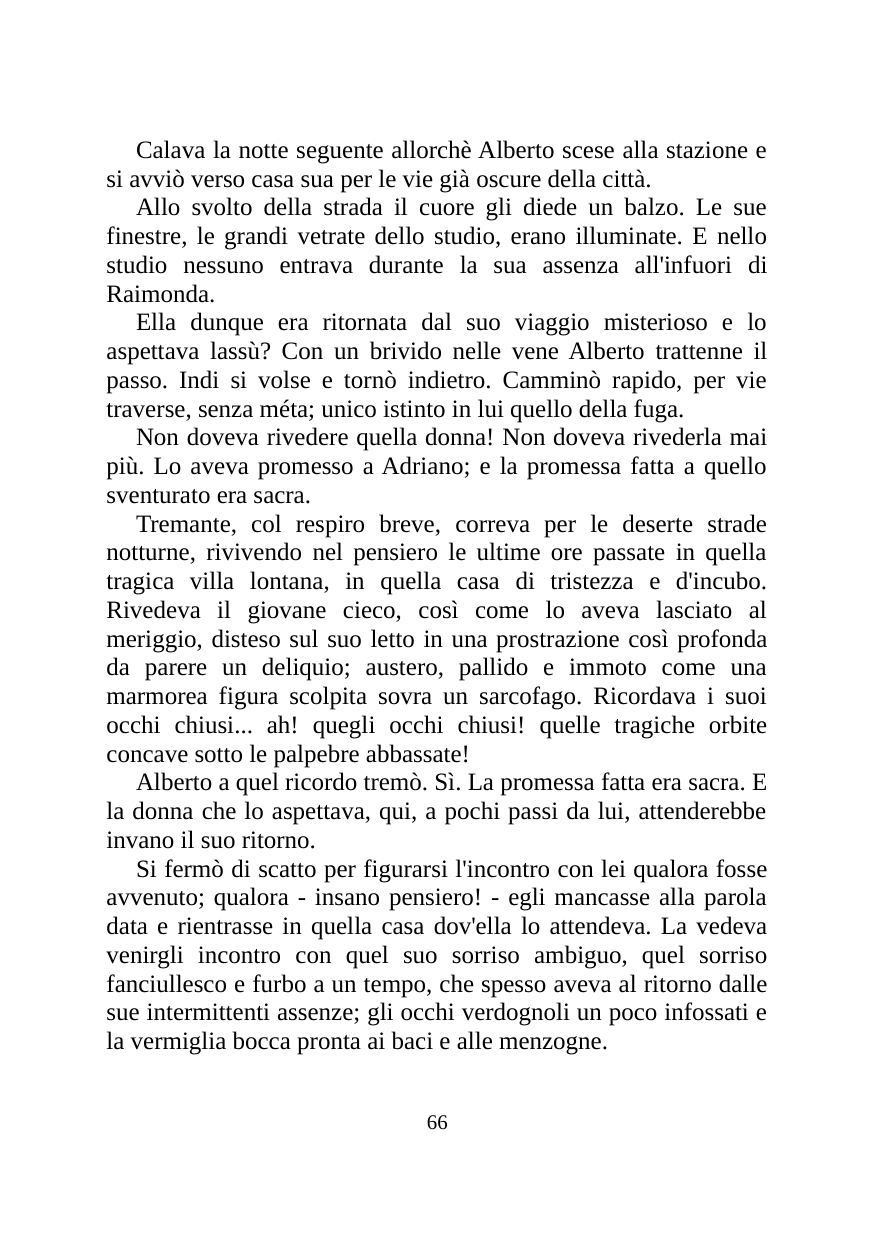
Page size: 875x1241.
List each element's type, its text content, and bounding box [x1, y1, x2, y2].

text Tremante, col respiro breve, correva per le deserte strade notturne, rivivendo nel pensiero le ultime ore passate in quella tragica villa lontana, in quella casa di tristezza e d'incubo. Rivedeva il giovane cieco, così come lo aveva lasciato al meriggio, disteso sul suo letto in una prostrazione così profonda da parere un deliquio; austero, pallido e immoto come una marmorea figura scolpita sovra un sarcofago. Ricordava i suoi occhi chiusi... ah! quegli occhi chiusi! quelle tragiche orbite concave sotto le palpebre abbassate! [106, 509, 768, 767]
text Allo svolto della strada il cuore gli diede un balzo. Le sue finestre, le grandi vetrate dello studio, erano illuminate. E nello studio nessuno entrava durante la sua assenza all'infuori di Raimonda. [106, 192, 768, 307]
text Alberto a quel ricordo tremò. Sì. La promessa fatta era sacra. E la donna che lo aspettava, qui, a pochi passi da lui, attenderebbe invano il suo ritorno. [106, 767, 768, 854]
text Non doveva rivedere quella donna! Non doveva rivederla mai più. Lo aveva promesso a Adriano; e la promessa fatta a quello sventurato era sacra. [106, 422, 768, 509]
text Ella dunque era ritornata dal suo viaggio misterioso e lo aspettava lassù? Con un brivido nelle vene Alberto trattenne il passo. Indi si volse e tornò indietro. Camminò rapido, per vie traverse, senza méta; unico istinto in lui quello della fuga. [106, 307, 768, 422]
text Si fermò di scatto per figurarsi l'incontro con lei qualora fosse avvenuto; qualora - insano pensiero! - egli mancasse alla parola data e rientrasse in quella casa dov'ella lo attendeva. La vedeva venirgli incontro con quel suo sorriso ambiguo, quel sorriso fanciullesco e furbo a un tempo, che spesso aveva al ritorno dalle sue intermittenti assenze; gli occhi verdognoli un poco infossati e la vermiglia bocca pronta ai baci e alle menzogne. [106, 854, 768, 1055]
text Calava la notte seguente allorchè Alberto scese alla stazione e si avviò verso casa sua per le vie già oscure della città. [106, 135, 768, 192]
